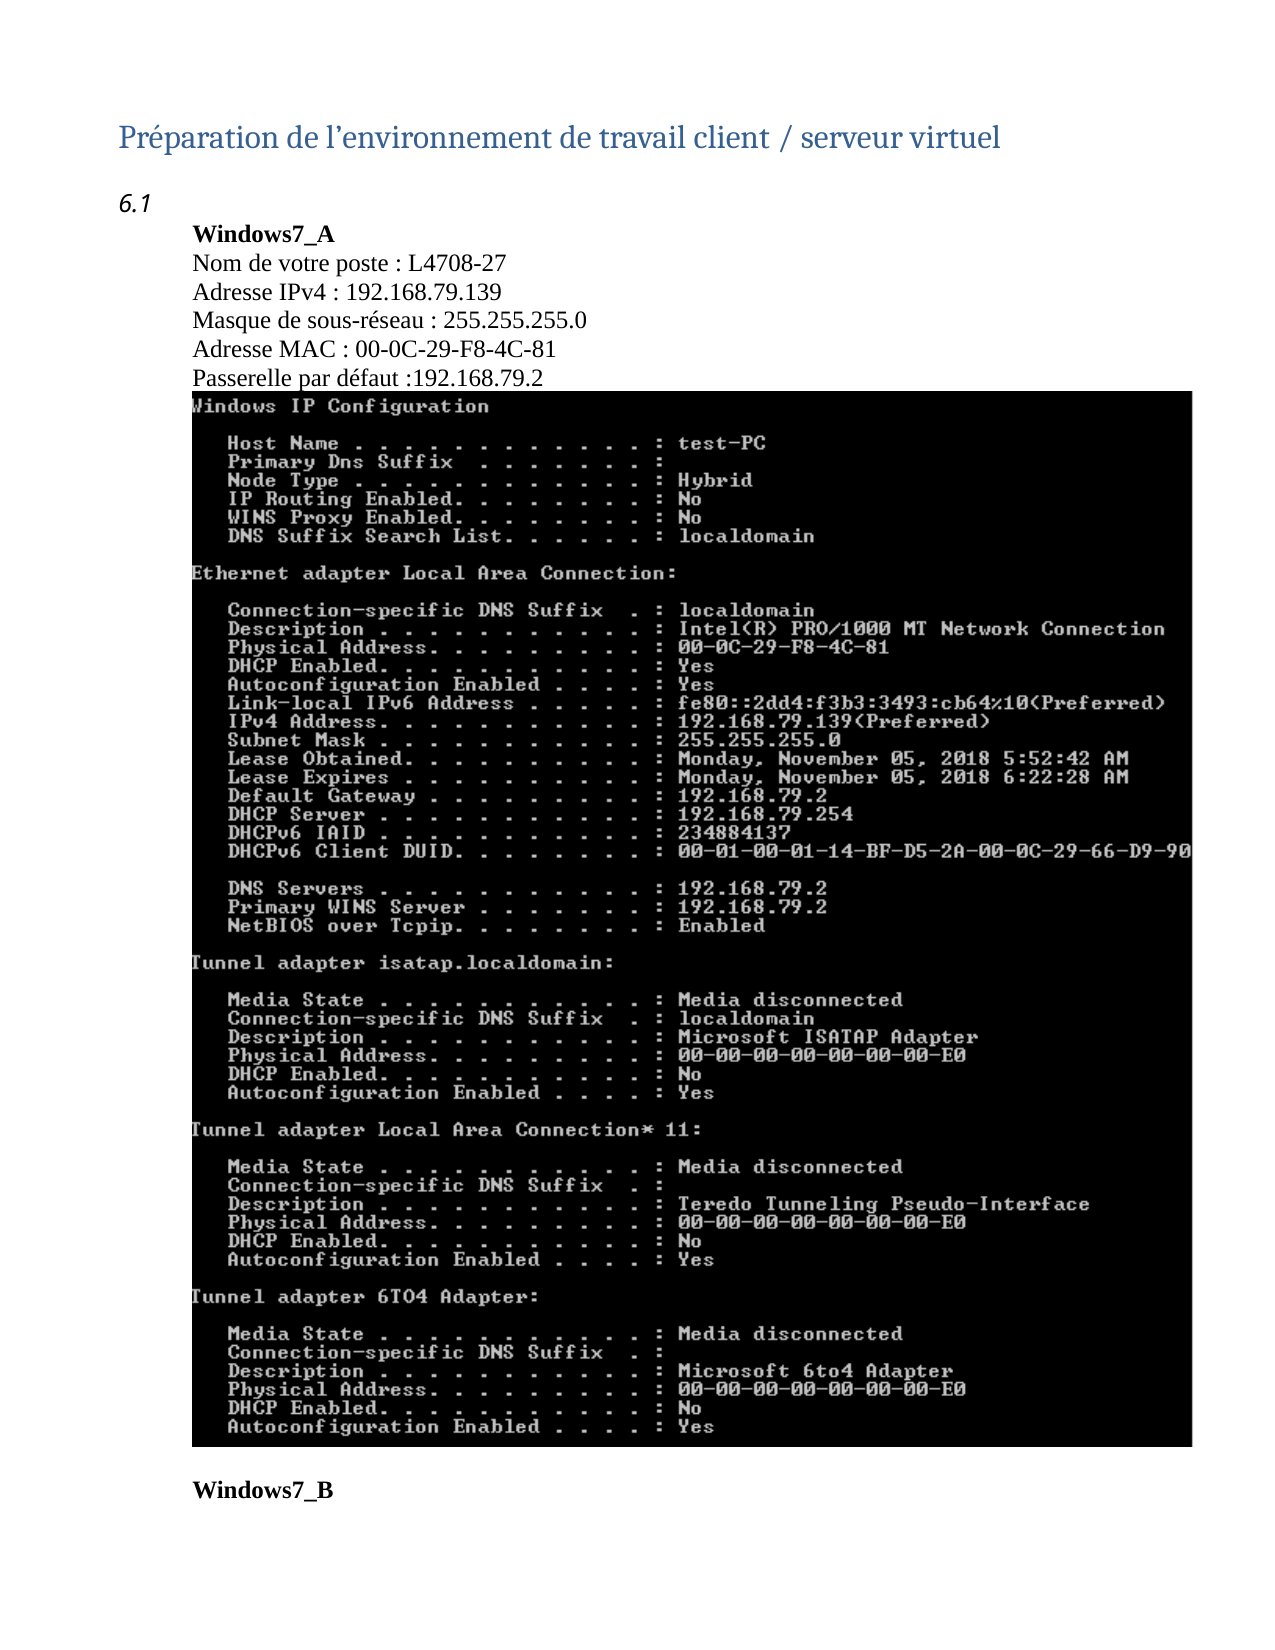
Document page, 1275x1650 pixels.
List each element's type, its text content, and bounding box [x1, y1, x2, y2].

text Windows7_B [118, 1476, 1157, 1504]
text Adresse IPv4 : 192.168.79.139 [118, 277, 1157, 306]
text Windows7_A [118, 219, 1157, 248]
text 6.1 [118, 185, 1157, 219]
text Adresse MAC : 00-0C-29-F8-4C-81 [118, 334, 1157, 363]
text Masque de sous-réseau : 255.255.255.0 [118, 306, 1157, 334]
text Nom de votre poste : L4708-27 [118, 248, 1157, 277]
text Passerelle par défaut :192.168.79.2 [118, 363, 1157, 392]
text Préparation de l’environnement de travail client / serveur virtuel [118, 118, 1157, 156]
